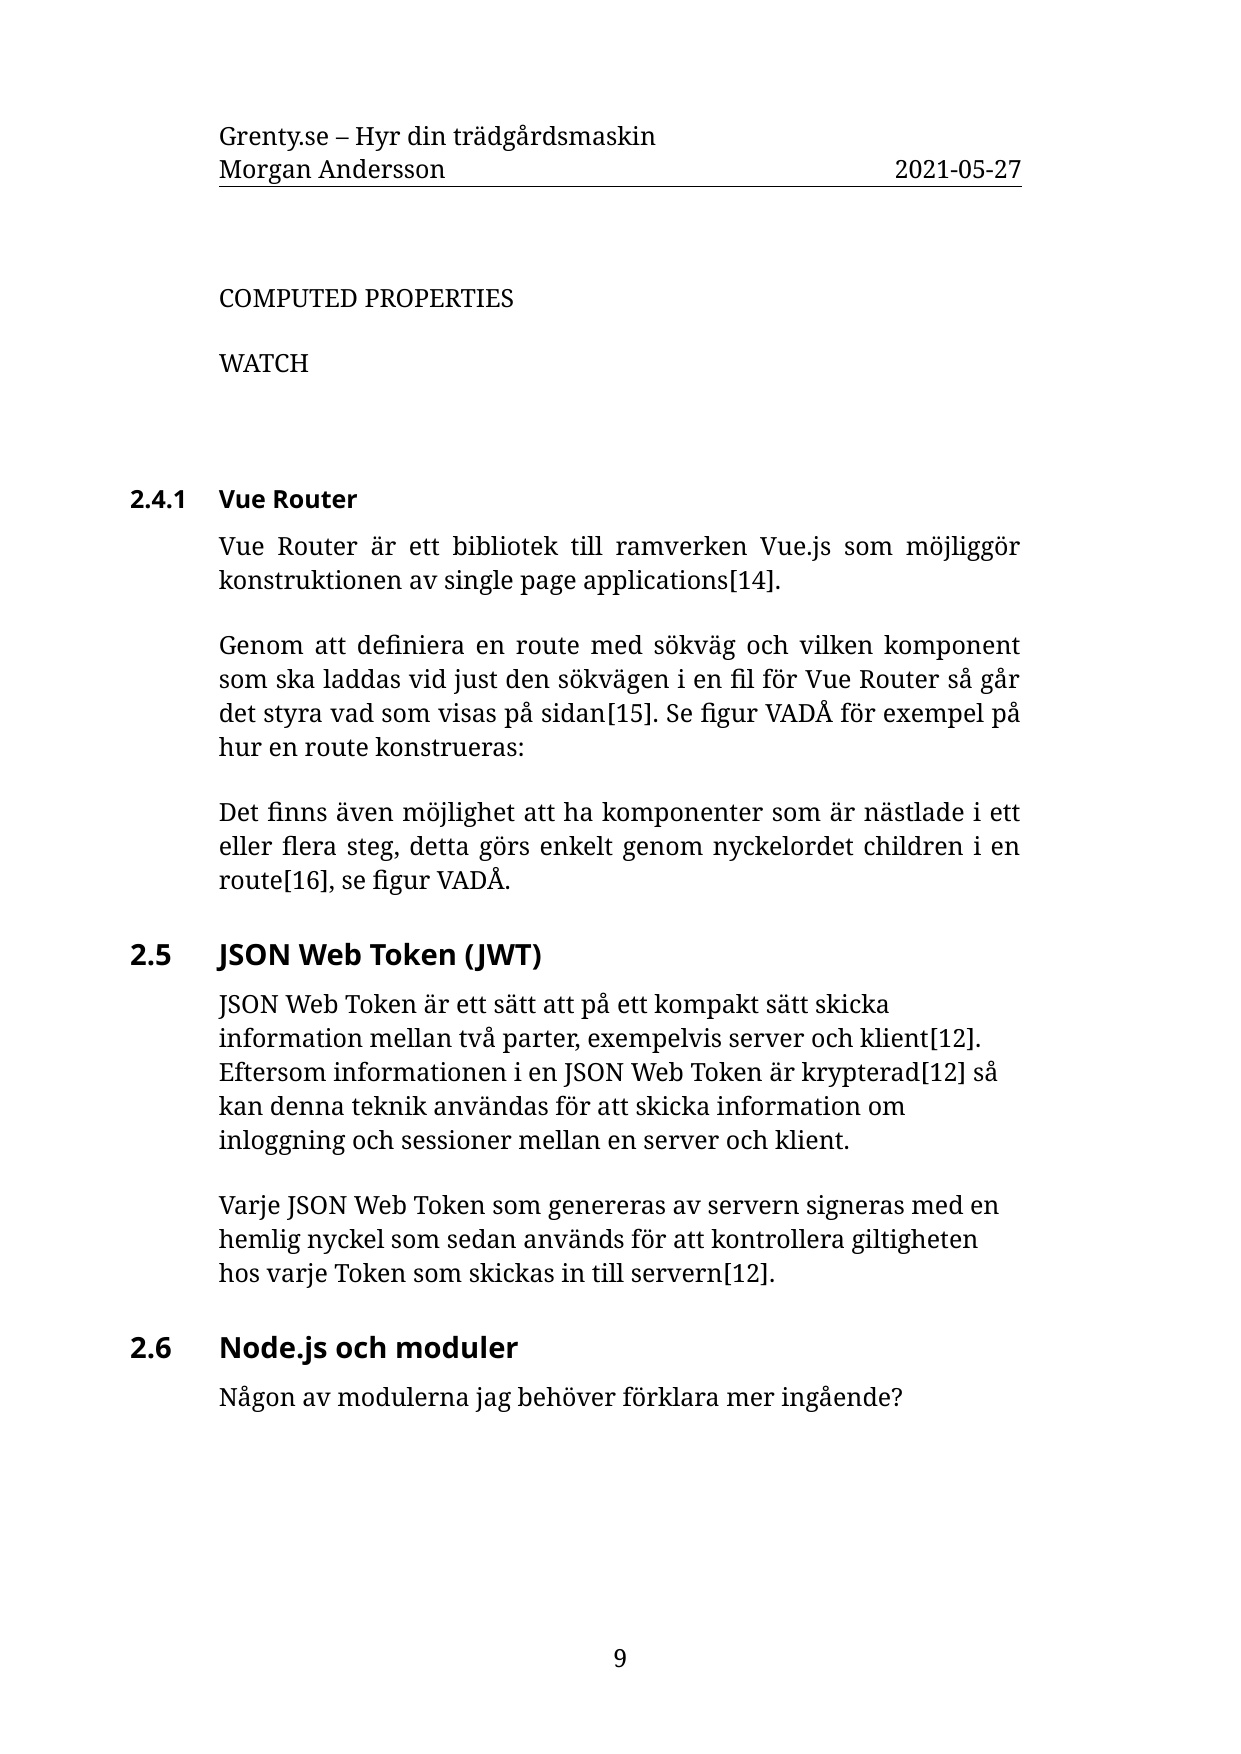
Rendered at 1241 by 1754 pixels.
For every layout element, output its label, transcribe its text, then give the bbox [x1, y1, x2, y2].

text Någon av modulerna jag behöver förklara mer ingående? [218, 1380, 1022, 1414]
subtitle Node.js och moduler [130, 1327, 1022, 1367]
text Genom att definiera en route med sökväg och vilken komponent som ska laddas vid just den sökvägen i en fil för Vue Router så går det styra vad som visas på sidan[15]. Se figur VADÅ för exempel på hur en route konstrueras: [218, 627, 1022, 764]
text Det finns även möjlighet att ha komponenter som är nästlade i ett eller flera steg, detta görs enkelt genom nyckelordet children i en route[16], se figur VADÅ. [218, 794, 1022, 897]
text Vue Router är ett bibliotek till ramverken Vue.js som möjliggör konstruktionen av single page applications[14]. [218, 529, 1022, 597]
subtitle JSON Web Token (JWT) [130, 934, 1022, 973]
text Varje JSON Web Token som genereras av servern signeras med en hemlig nyckel som sedan används för att kontrollera giltigheten hos varje Token som skickas in till servern[12]. [218, 1188, 1022, 1290]
text JSON Web Token är ett sätt att på ett kompakt sätt skicka information mellan två parter, exempelvis server och klient[12]. Eftersom informationen i en JSON Web Token är krypterad[12] så kan denna teknik användas för att skicka information om inloggning och sessioner mellan en server och klient. [218, 987, 1022, 1157]
text WATCH [218, 346, 1022, 379]
text COMPUTED PROPERTIES [218, 281, 1022, 315]
subtitle Vue Router [130, 482, 1022, 516]
